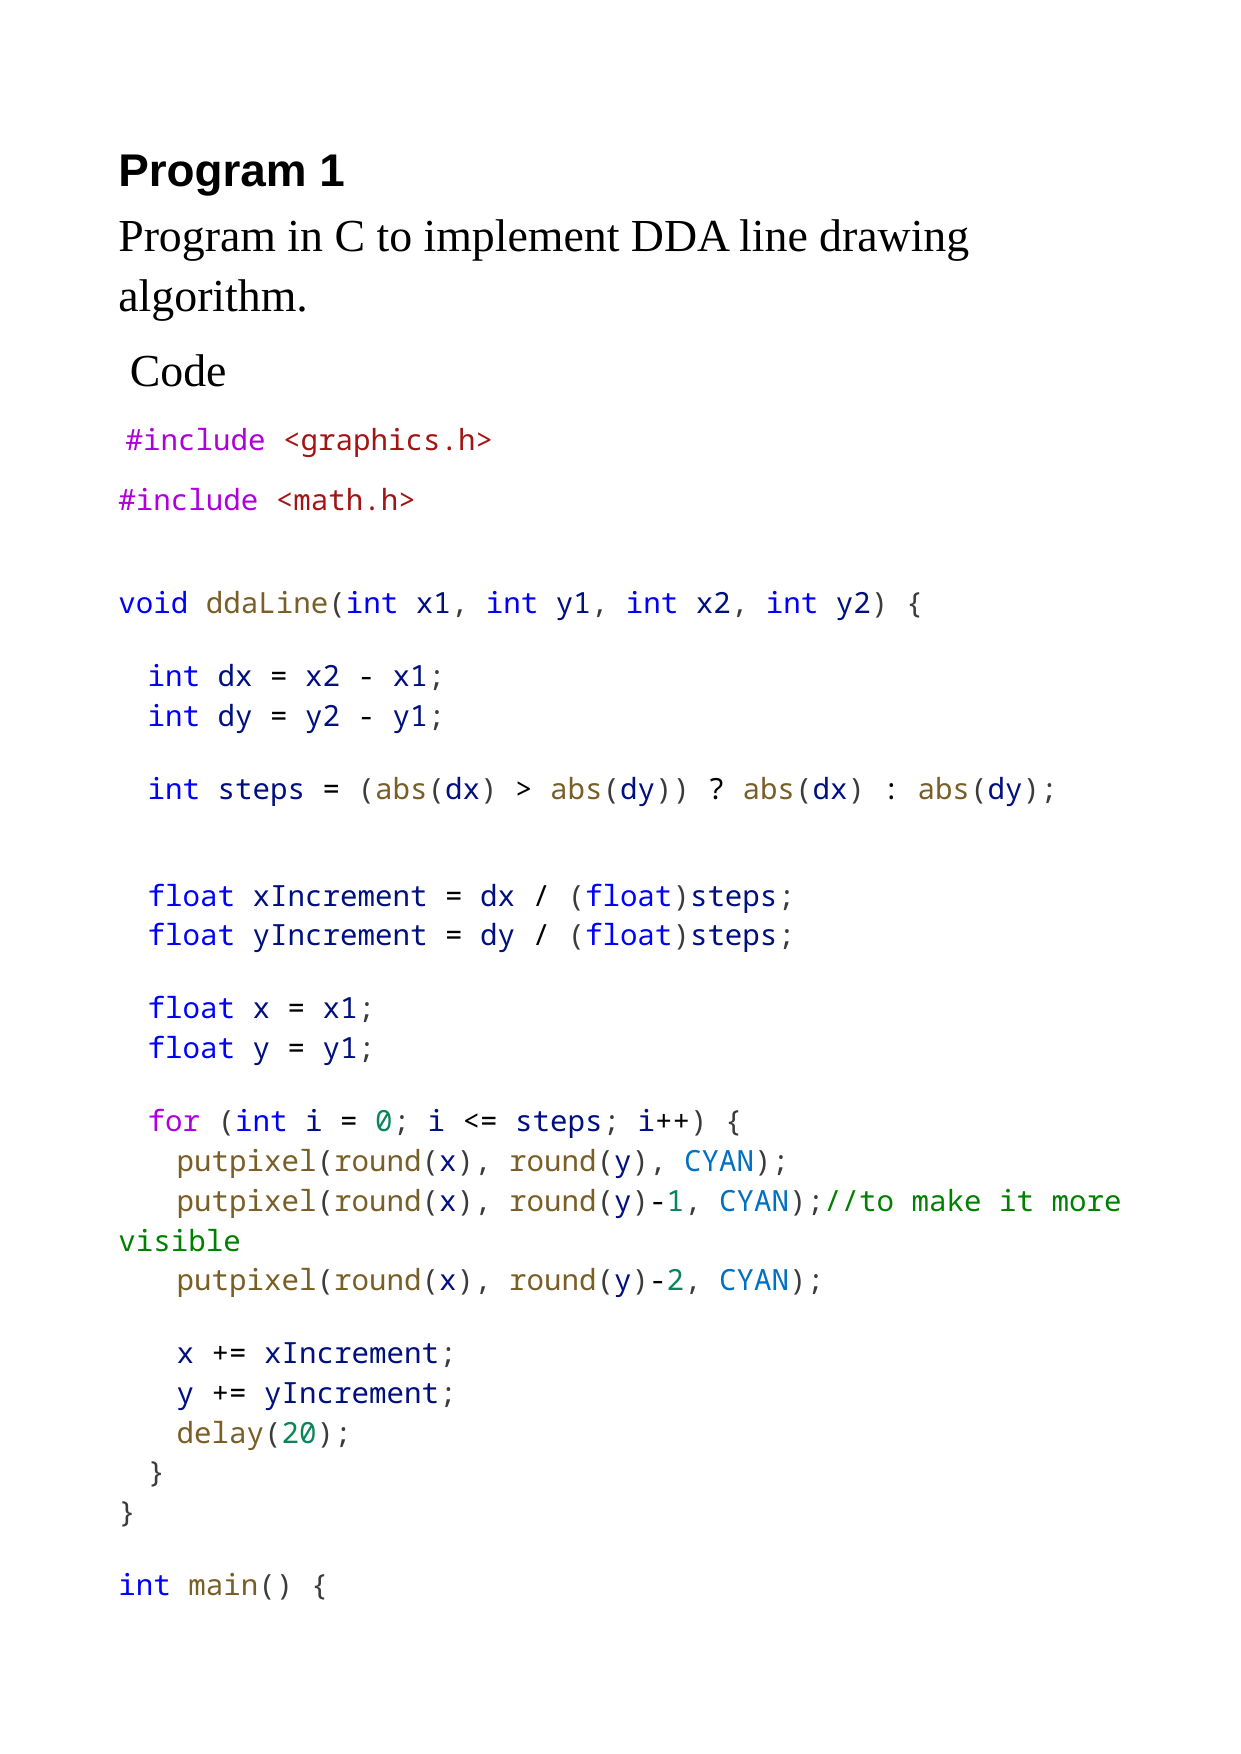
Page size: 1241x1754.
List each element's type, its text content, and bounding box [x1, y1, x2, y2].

text #include <math.h> [118, 479, 1157, 519]
text float y = y1; [118, 1027, 1157, 1067]
subtitle Program 1 [118, 143, 1157, 196]
text float yIncrement = dy / (float)steps; [118, 914, 1157, 954]
text putpixel(round(x), round(y)-2, CYAN); [118, 1259, 1157, 1299]
text delay(20); [118, 1412, 1157, 1452]
text float x = x1; [118, 988, 1157, 1027]
text Code [118, 344, 1157, 397]
text Program in C to implement DDA line drawing algorithm. [118, 208, 1157, 322]
text void ddaLine(int x1, int y1, int x2, int y2) { [118, 582, 1157, 622]
text putpixel(round(x), round(y), CYAN); [118, 1140, 1157, 1180]
text int dx = x2 - x1; [118, 655, 1157, 695]
text for (int i = 0; i <= steps; i++) { [118, 1101, 1157, 1140]
text float xIncrement = dx / (float)steps; [118, 875, 1157, 914]
text int steps = (abs(dx) > abs(dy)) ? abs(dx) : abs(dy); [118, 768, 1157, 808]
text } [118, 1491, 1157, 1531]
text y += yIncrement; [118, 1372, 1157, 1412]
text } [118, 1452, 1157, 1491]
text putpixel(round(x), round(y)-1, CYAN);//to make it more visible [118, 1180, 1157, 1259]
text #include <graphics.h> [118, 419, 1157, 459]
text int dy = y2 - y1; [118, 695, 1157, 734]
text int main() { [118, 1565, 1157, 1604]
text x += xIncrement; [118, 1333, 1157, 1372]
